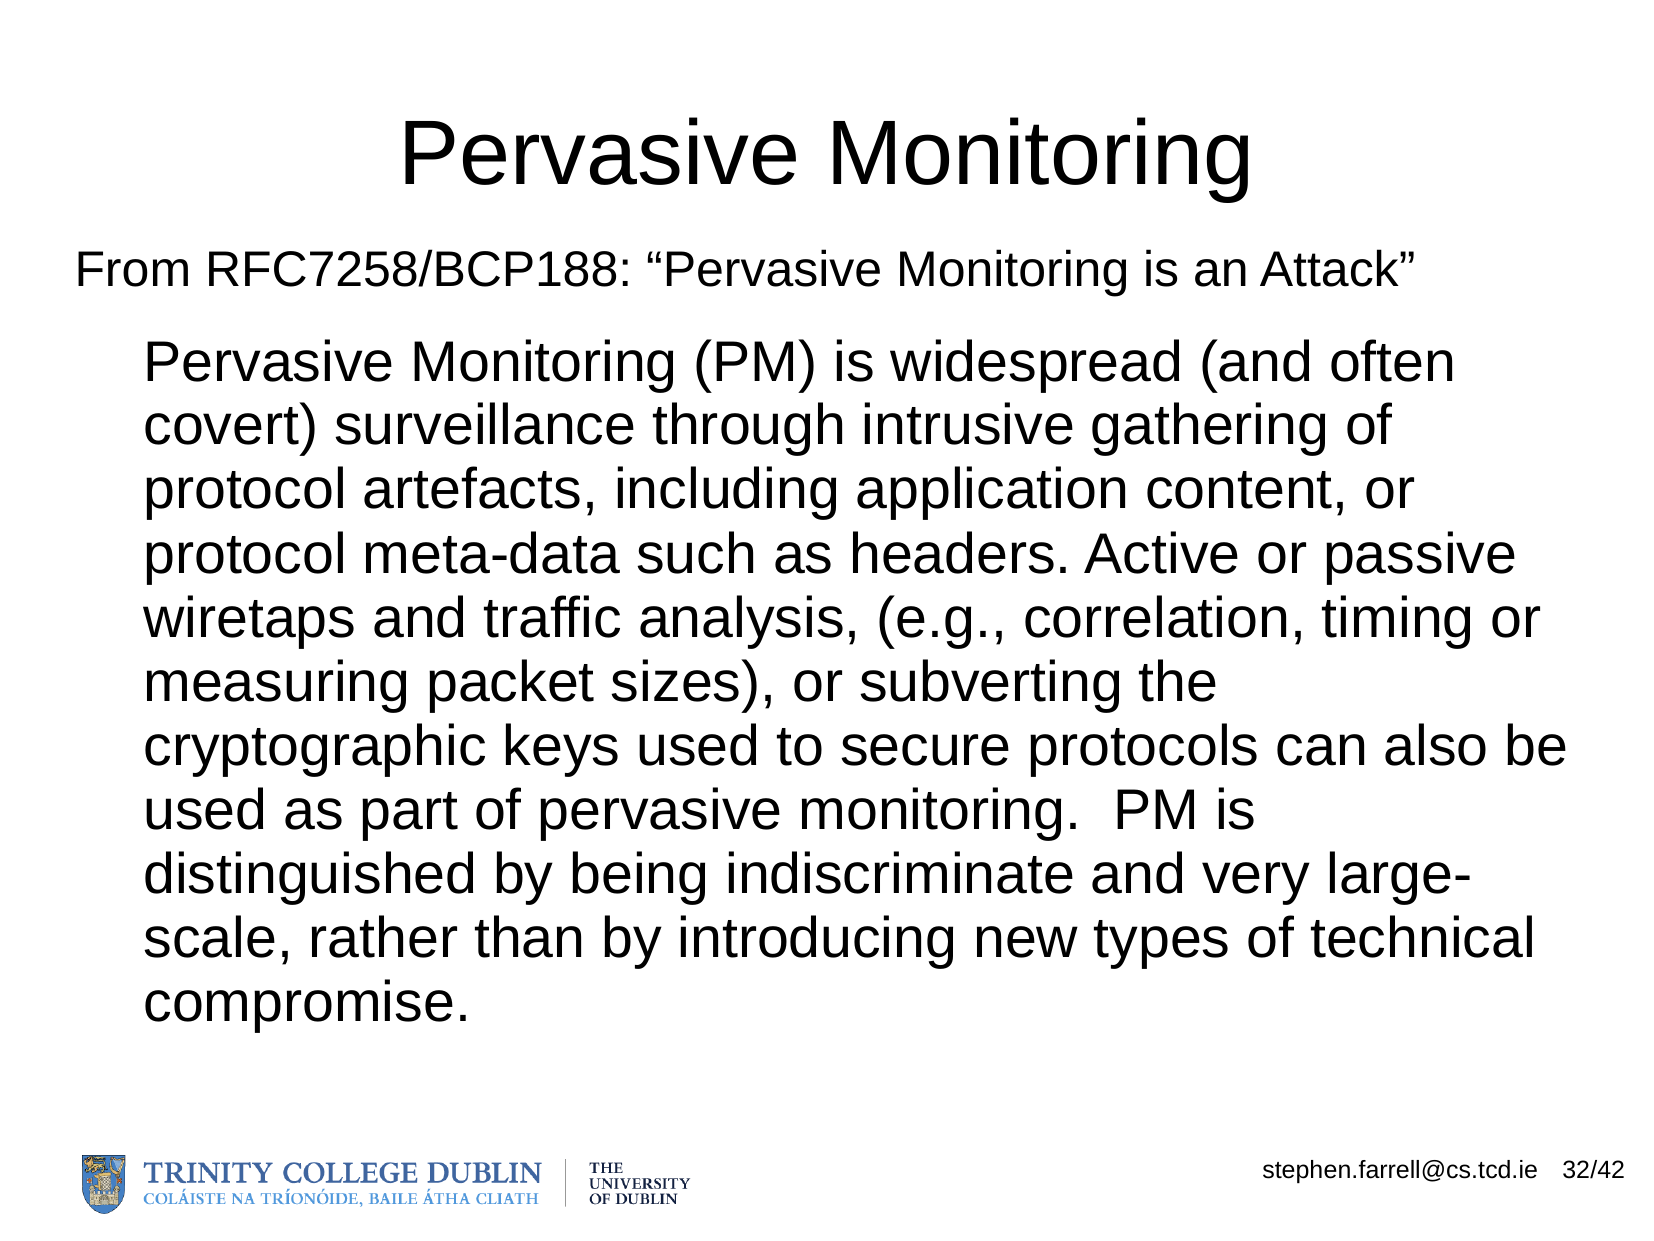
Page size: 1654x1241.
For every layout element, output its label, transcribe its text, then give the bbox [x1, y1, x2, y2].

title Pervasive Monitoring [82, 49, 1571, 257]
text_box From RFC7258/BCP188: “Pervasive Monitoring is an Attack” [59, 234, 1432, 306]
picture [82, 1155, 694, 1214]
list Pervasive Monitoring (PM) is widespread (and often covert) surveillance through intrusive gathering of protocol artefacts, including application content, or protocol meta-data such as headers. Active or passive wiretaps and traffic analysis, (e.g., correlation, timing or measuring packet sizes), or subverting the cryptographic keys used to secure protocols can also be used as part of pervasive monitoring. PM is distinguished by being indiscriminate and very large-scale, rather than by introducing new types of technical compromise. [82, 329, 1571, 1049]
